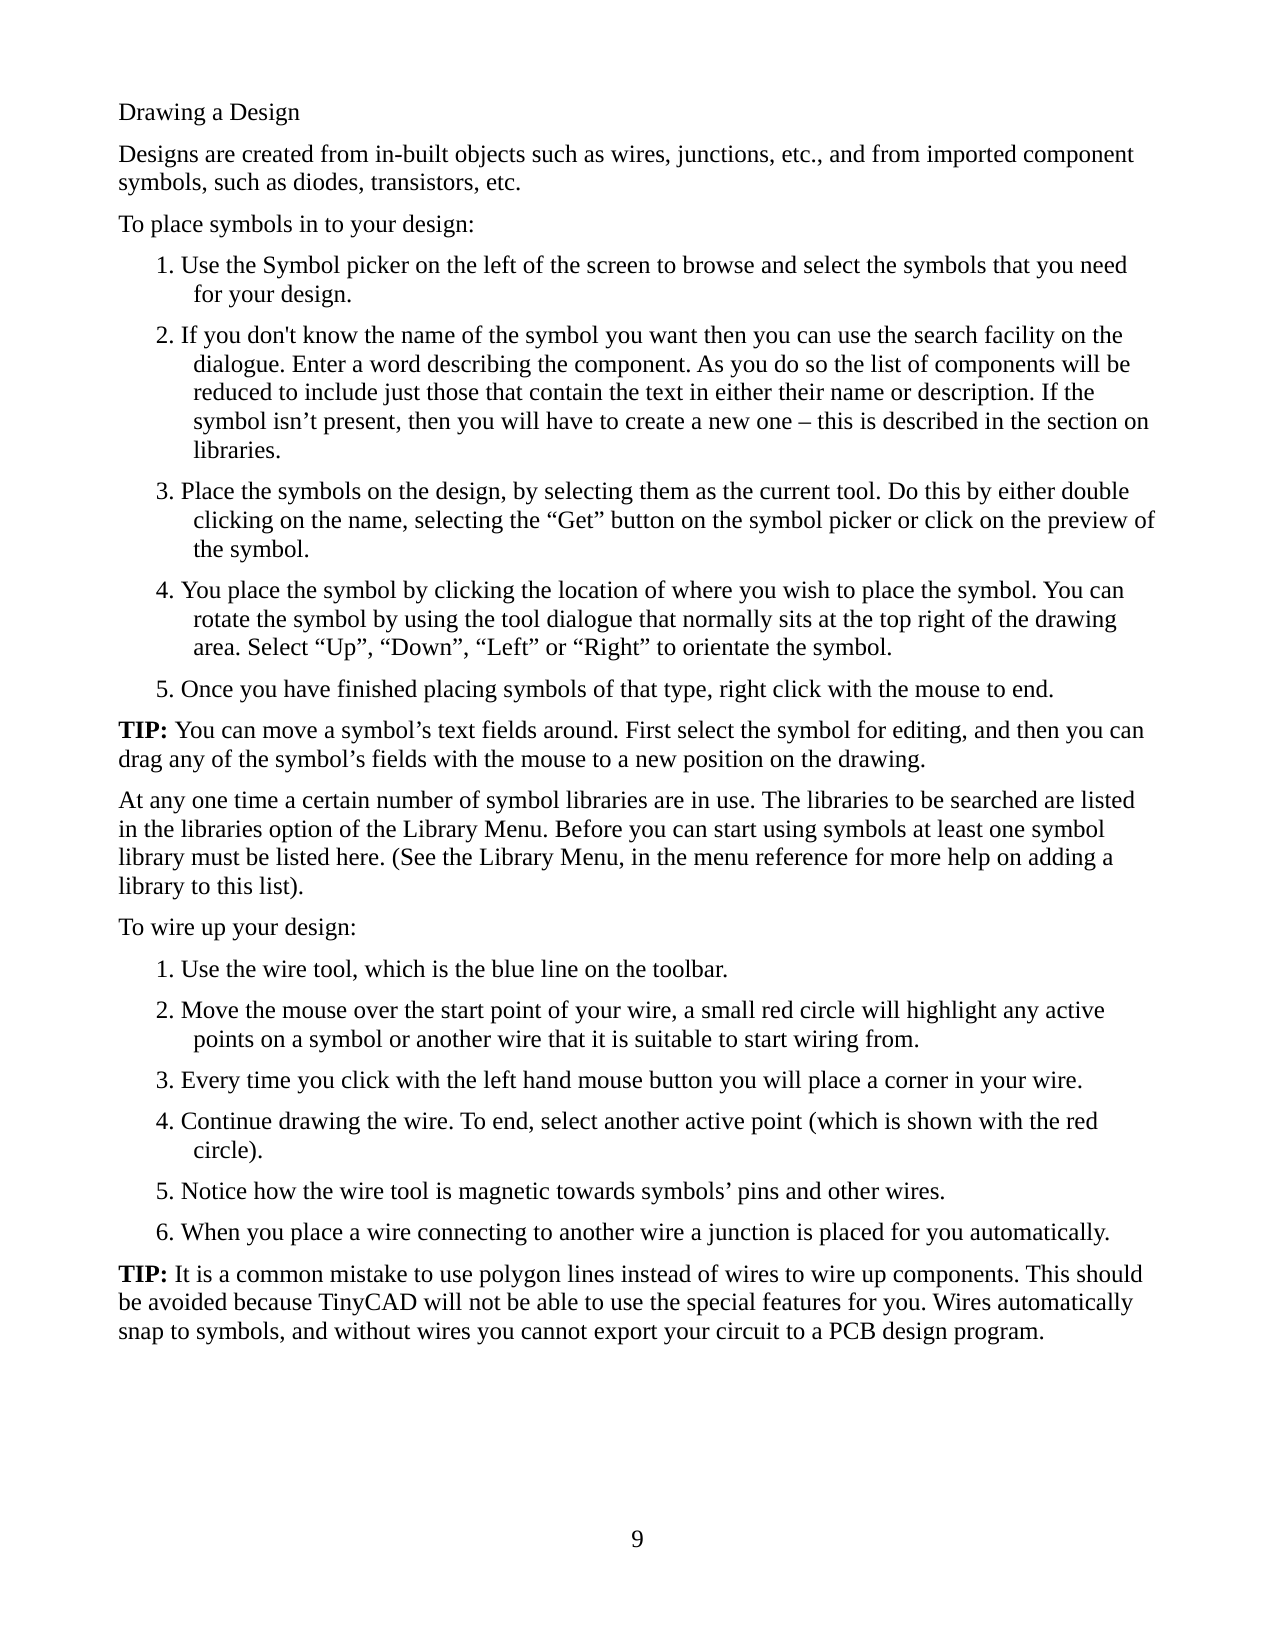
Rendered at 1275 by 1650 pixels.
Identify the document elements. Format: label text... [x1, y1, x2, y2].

text Drawing a Design [118, 97, 1157, 126]
text 4. Continue drawing the wire. To end, select another active point (which is shown with the red circle). [156, 1106, 1157, 1164]
text At any one time a certain number of symbol libraries are in use. The libraries to be searched are listed in the libraries option of the Library Menu. Before you can start using symbols at least one symbol library must be listed here. (See the Library Menu, in the menu reference for more help on adding a library to this list). [118, 785, 1157, 900]
text 5. Notice how the wire tool is magnetic towards symbols’ pins and other wires. [156, 1176, 1157, 1205]
text 1. Use the wire tool, which is the blue line on the toolbar. [156, 954, 1157, 982]
text 5. Once you have finished placing symbols of that type, right click with the mouse to end. [156, 674, 1157, 702]
text TIP: It is a common mistake to use polygon lines instead of wires to wire up components. This should be avoided because TinyCAD will not be able to use the special features for you. Wires automatically snap to symbols, and without wires you cannot export your circuit to a PCB design program. [118, 1259, 1157, 1345]
text 2. If you don't know the name of the symbol you want then you can use the search facility on the dialogue. Enter a word describing the component. As you do so the list of components will be reduced to include just those that contain the text in either their name or description. If the symbol isn’t present, then you will have to create a new one – this is described in the section on libraries. [156, 320, 1157, 464]
text To wire up your design: [118, 912, 1157, 941]
text To place symbols in to your design: [118, 209, 1157, 237]
text 3. Place the symbols on the design, by selecting them as the current tool. Do this by either double clicking on the name, selecting the “Get” button on the symbol picker or click on the preview of the symbol. [156, 476, 1157, 562]
text 1. Use the Symbol picker on the left of the screen to browse and select the symbols that you need for your design. [156, 250, 1157, 307]
text TIP: You can move a symbol’s text fields around. First select the symbol for editing, and then you can drag any of the symbol’s fields with the mouse to a new position on the drawing. [118, 715, 1157, 772]
text 3. Every time you click with the left hand mouse button you will place a corner in your wire. [156, 1065, 1157, 1094]
text 4. You place the symbol by clicking the location of where you wish to place the symbol. You can rotate the symbol by using the tool dialogue that normally sits at the top right of the drawing area. Select “Up”, “Down”, “Left” or “Right” to orientate the symbol. [156, 575, 1157, 661]
text 6. When you place a wire connecting to another wire a junction is placed for you automatically. [156, 1217, 1157, 1246]
text 2. Move the mouse over the start point of your wire, a small red circle will highlight any active points on a symbol or another wire that it is suitable to start wiring from. [156, 995, 1157, 1052]
text Designs are created from in-built objects such as wires, junctions, etc., and from imported component symbols, such as diodes, transistors, etc. [118, 139, 1157, 196]
